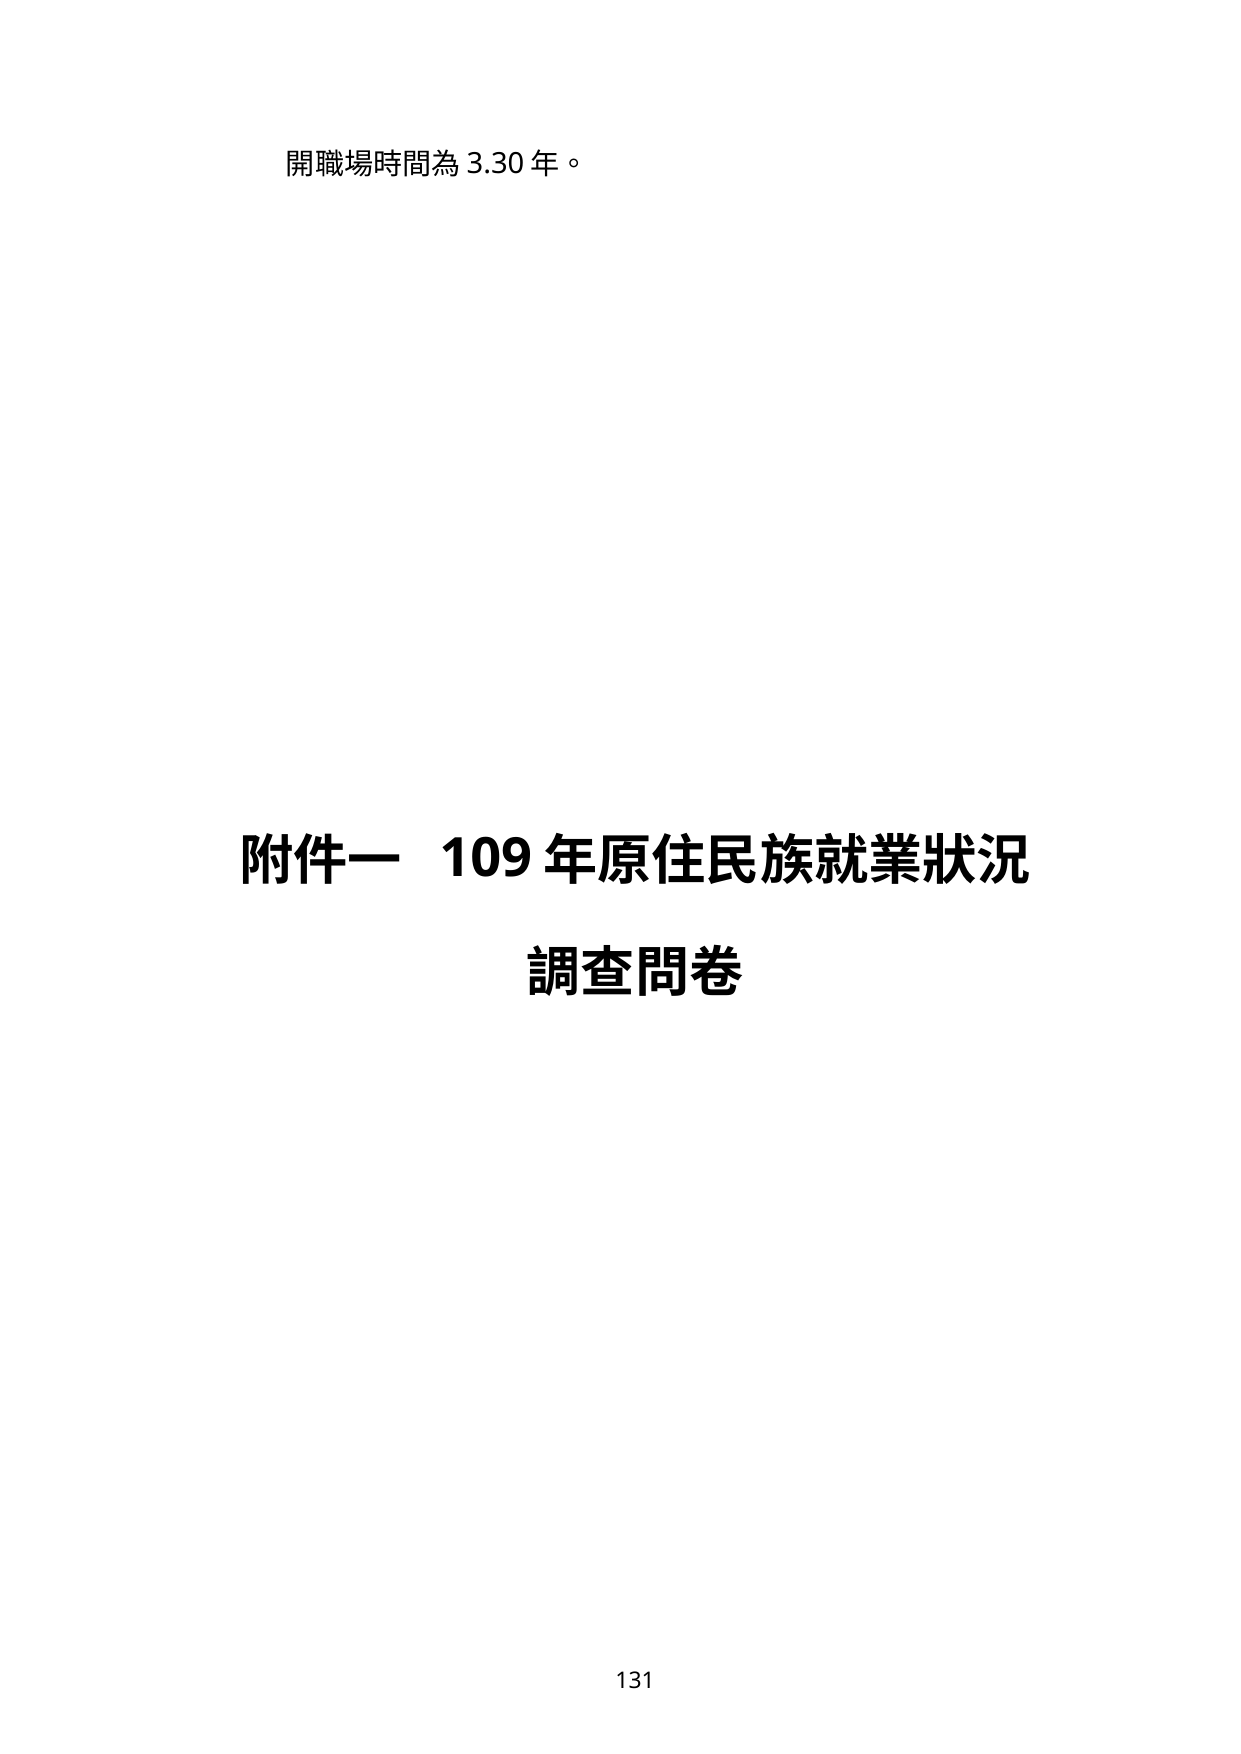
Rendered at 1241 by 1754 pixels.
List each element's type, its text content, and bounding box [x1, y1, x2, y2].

text 開職場時間為3.30年。 [227, 118, 1092, 193]
text 附件一 109年原住民族就業狀況 調查問卷 [177, 793, 1092, 1018]
